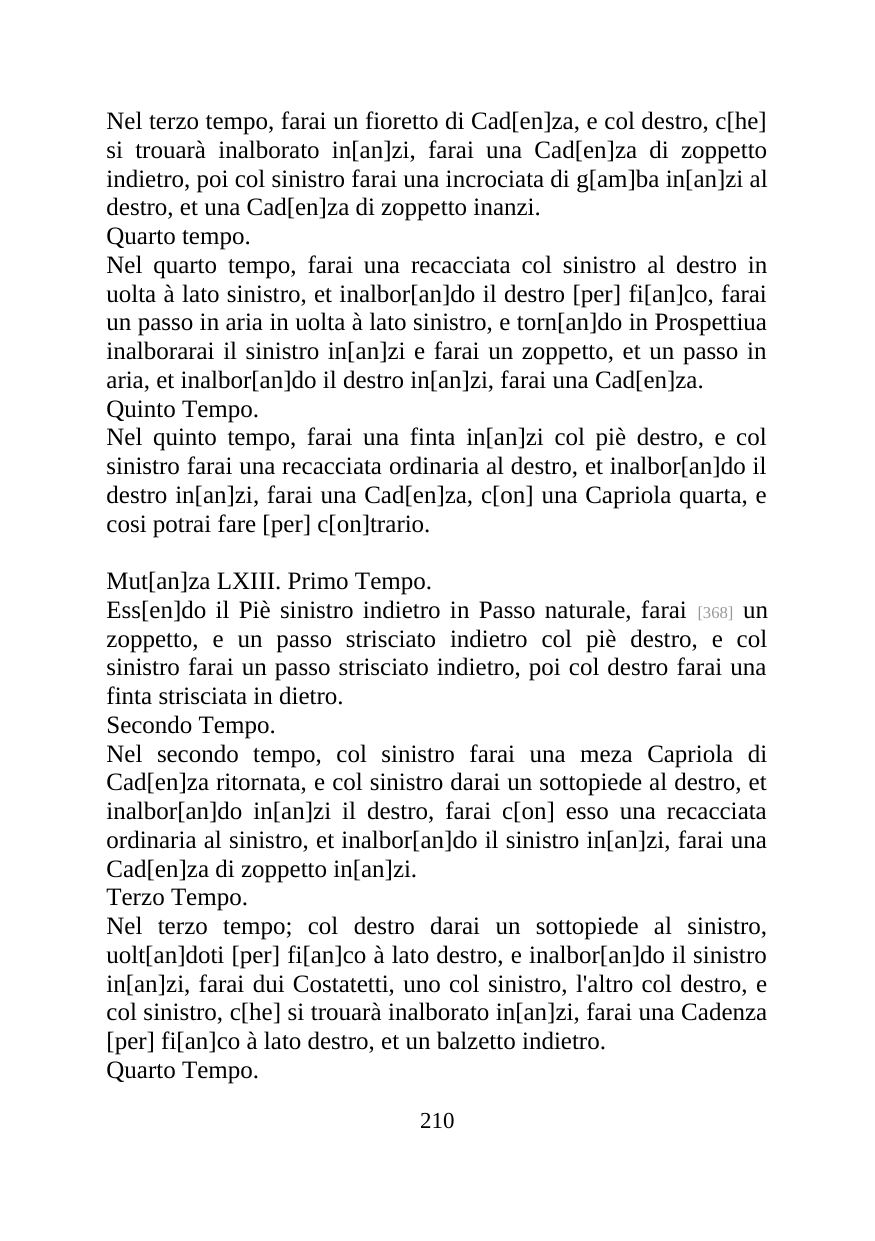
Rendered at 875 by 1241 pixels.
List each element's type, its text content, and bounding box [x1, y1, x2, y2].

text Nel secondo tempo, col sinistro farai una meza Capriola di Cad[en]za ritornata, e col sinistro darai un sottopiede al destro, et inalbor[an]do in[an]zi il destro, farai c[on] esso una recacciata ordinaria al sinistro, et inalbor[an]do il sinistro in[an]zi, farai una Cad[en]za di zoppetto in[an]zi. [106, 739, 768, 882]
text Quinto Tempo. [106, 394, 768, 422]
text Nel terzo tempo, farai un fioretto di Cad[en]za, e col destro, c[he] si trouarà inalborato in[an]zi, farai una Cad[en]za di zoppetto indietro, poi col sinistro farai una incrociata di g[am]ba in[an]zi al destro, et una Cad[en]za di zoppetto inanzi. [106, 106, 768, 221]
text Quarto Tempo. [106, 1055, 768, 1084]
text Nel quinto tempo, farai una finta in[an]zi col piè destro, e col sinistro farai una recacciata ordinaria al destro, et inalbor[an]do il destro in[an]zi, farai una Cad[en]za, c[on] una Capriola quarta, e cosi potrai fare [per] c[on]trario. [106, 422, 768, 537]
text Nel quarto tempo, farai una recacciata col sinistro al destro in uolta à lato sinistro, et inalbor[an]do il destro [per] fi[an]co, farai un passo in aria in uolta à lato sinistro, e torn[an]do in Prospettiua inalborarai il sinistro in[an]zi e farai un zoppetto, et un passo in aria, et inalbor[an]do il destro in[an]zi, farai una Cad[en]za. [106, 250, 768, 394]
text Terzo Tempo. [106, 882, 768, 911]
text Secondo Tempo. [106, 710, 768, 739]
text Ess[en]do il Piè sinistro indietro in Passo naturale, farai [368] un zoppetto, e un passo strisciato indietro col piè destro, e col sinistro farai un passo strisciato indietro, poi col destro farai una finta strisciata in dietro. [106, 595, 768, 710]
text Nel terzo tempo; col destro darai un sottopiede al sinistro, uolt[an]doti [per] fi[an]co à lato destro, e inalbor[an]do il sinistro in[an]zi, farai dui Costatetti, uno col sinistro, l'altro col destro, e col sinistro, c[he] si trouarà inalborato in[an]zi, farai una Cadenza [per] fi[an]co à lato destro, et un balzetto indietro. [106, 911, 768, 1055]
text Mut[an]za LXIII. Primo Tempo. [106, 566, 768, 595]
text Quarto tempo. [106, 221, 768, 250]
